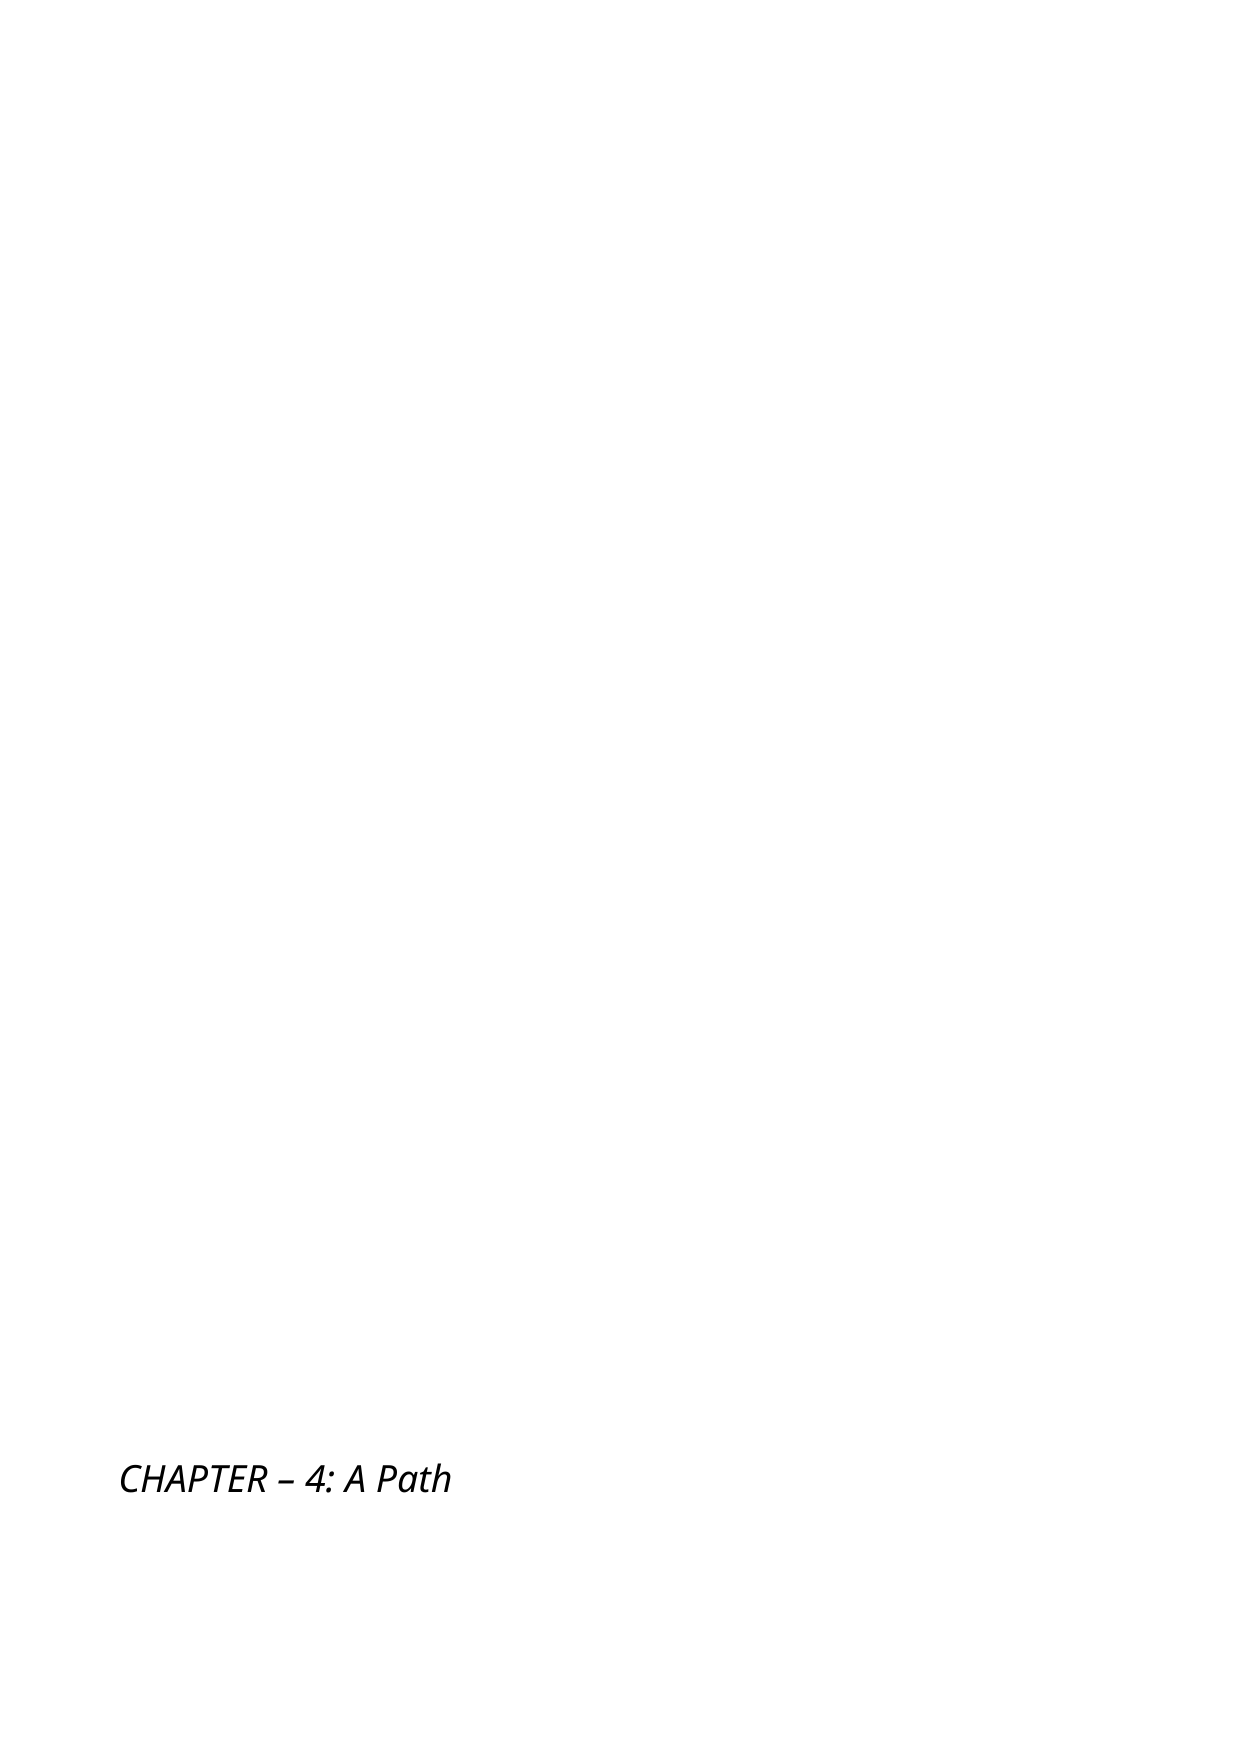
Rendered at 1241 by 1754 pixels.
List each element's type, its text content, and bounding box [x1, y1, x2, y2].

text CHAPTER – 4: A Path [118, 1452, 1122, 1503]
